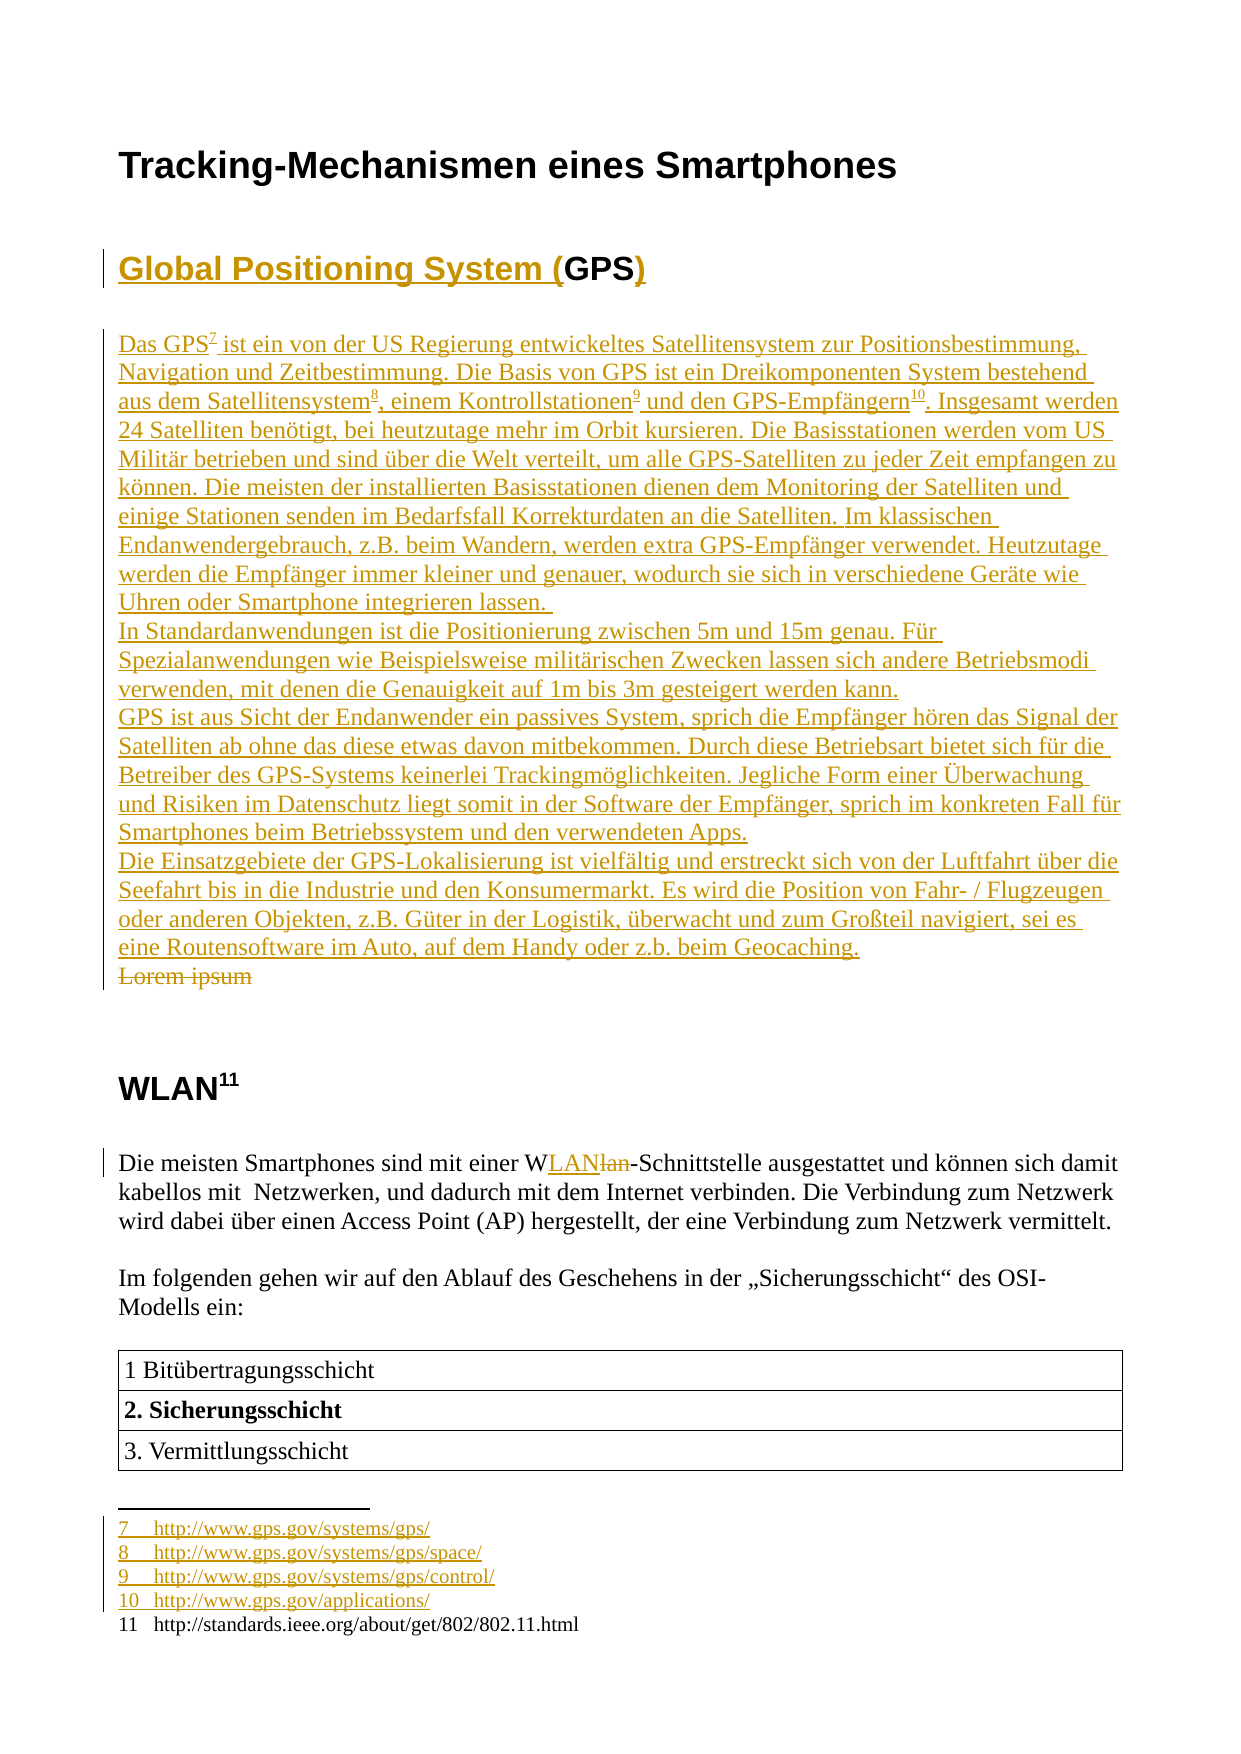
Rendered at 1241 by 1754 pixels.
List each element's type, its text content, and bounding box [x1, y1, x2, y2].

text http://www.gps.gov/applications/ [118, 1588, 1122, 1612]
text http://standards.ieee.org/about/get/802/802.11.html [118, 1612, 1122, 1636]
subtitle Global Positioning System (GPS) [118, 249, 1122, 287]
text In Standardanwendungen ist die Positionierung zwischen 5m und 15m genau. Für Spezialanwendungen wie Beispielsweise militärischen Zwecken lassen sich andere Betriebsmodi verwenden, mit denen die Genauigkeit auf 1m bis 3m gesteigert werden kann. [118, 616, 1122, 702]
text http://www.gps.gov/systems/gps/control/ [118, 1564, 1122, 1588]
subtitle WLAN [118, 1068, 1122, 1107]
text Das GPS ist ein von der US Regierung entwickeltes Satellitensystem zur Positionsbestimmung, Navigation und Zeitbestimmung. Die Basis von GPS ist ein Dreikomponenten System bestehend aus dem Satellitensystem, einem Kontrollstationen und den GPS-Empfängern. Insgesamt werden 24 Satelliten benötigt, bei heutzutage mehr im Orbit kursieren. Die Basisstationen werden vom US Militär betrieben und sind über die Welt verteilt, um alle GPS-Satelliten zu jeder Zeit empfangen zu können. Die meisten der installierten Basisstationen dienen dem Monitoring der Satelliten und einige Stationen senden im Bedarfsfall Korrekturdaten an die Satelliten. Im klassischen Endanwendergebrauch, z.B. beim Wandern, werden extra GPS-Empfänger verwendet. Heutzutage werden die Empfänger immer kleiner und genauer, wodurch sie sich in verschiedene Geräte wie Uhren oder Smartphone integrieren lassen. [118, 329, 1122, 616]
text GPS ist aus Sicht der Endanwender ein passives System, sprich die Empfänger hören das Signal der Satelliten ab ohne das diese etwas davon mitbekommen. Durch diese Betriebsart bietet sich für die Betreiber des GPS-Systems keinerlei Trackingmöglichkeiten. Jegliche Form einer Überwachung und Risiken im Datenschutz liegt somit in der Software der Empfänger, sprich im konkreten Fall für Smartphones beim Betriebssystem und den verwendeten Apps. [118, 702, 1122, 846]
table_cell 2. Sicherungsschicht [119, 1391, 1122, 1430]
text Die Einsatzgebiete der GPS-Lokalisierung ist vielfältig und erstreckt sich von der Luftfahrt über die Seefahrt bis in die Industrie und den Konsumermarkt. Es wird die Position von Fahr- / Flugzeugen oder anderen Objekten, z.B. Güter in der Logistik, überwacht und zum Großteil navigiert, sei es eine Routensoftware im Auto, auf dem Handy oder z.b. beim Geocaching. [118, 846, 1122, 961]
text Die meisten Smartphones sind mit einer WLAN-Schnittstelle ausgestattet und können sich damit kabellos mit Netzwerken, und dadurch mit dem Internet verbinden. Die Verbindung zum Netzwerk wird dabei über einen Access Point (AP) hergestellt, der eine Verbindung zum Netzwerk vermittelt. [118, 1148, 1122, 1234]
text Im folgenden gehen wir auf den Ablauf des Geschehens in der „Sicherungsschicht“ des OSI-Modells ein: [118, 1263, 1122, 1321]
text http://www.gps.gov/systems/gps/space/ [118, 1539, 1122, 1564]
table_cell 3. Vermittlungsschicht [119, 1431, 1122, 1470]
subtitle Tracking-Mechanismen eines Smartphones [118, 143, 1122, 187]
table_header 1 Bitübertragungsschicht [119, 1351, 1122, 1390]
text http://www.gps.gov/systems/gps/ [118, 1516, 1122, 1539]
